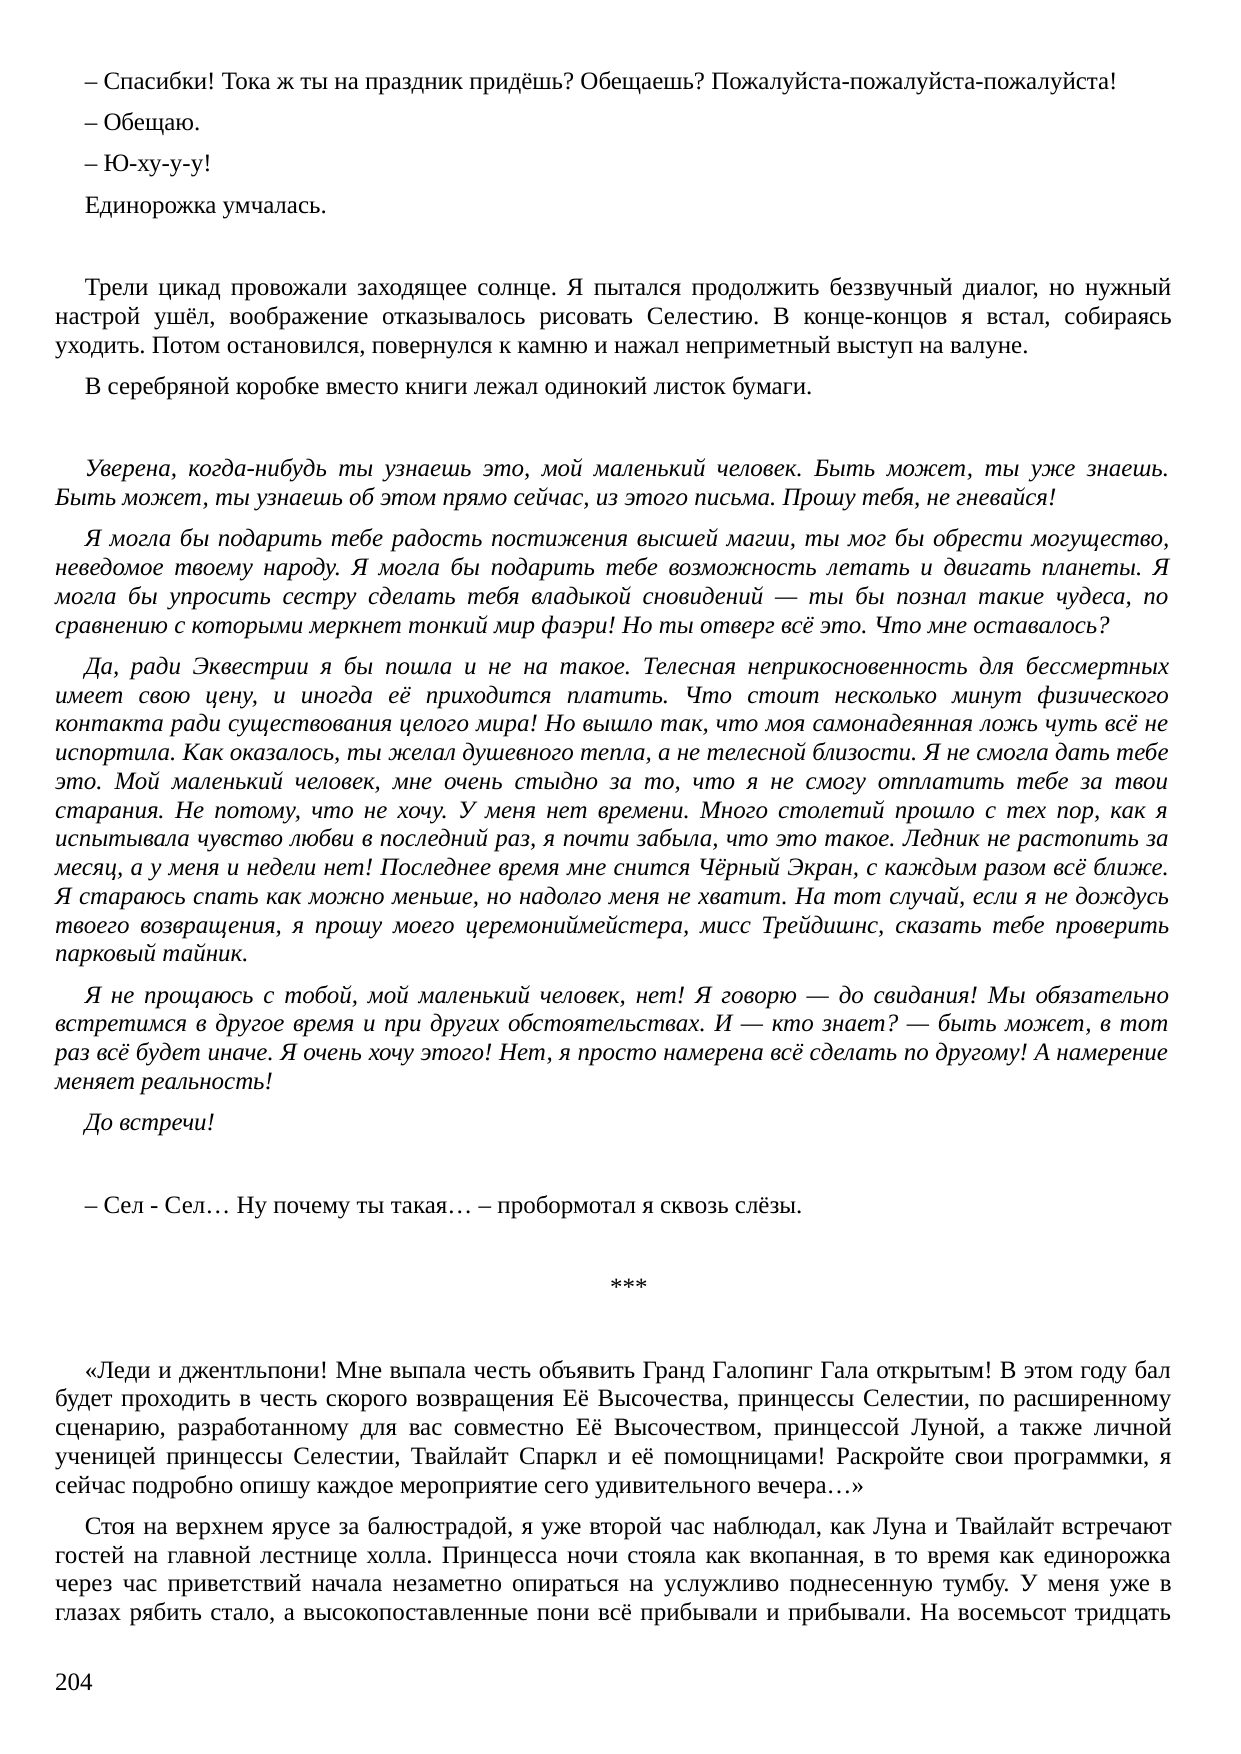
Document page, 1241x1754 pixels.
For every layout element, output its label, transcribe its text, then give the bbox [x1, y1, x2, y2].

text Трели цикад провожали заходящее солнце. Я пытался продолжить беззвучный диалог, но нужный настрой ушёл, воображение отказывалось рисовать Селестию. В конце-концов я встал, собираясь уходить. Потом остановился, повернулся к камню и нажал неприметный выступ на валуне. [55, 272, 1173, 358]
text Я могла бы подарить тебе радость постижения высшей магии, ты мог бы обрести могущество, неведомое твоему народу. Я могла бы подарить тебе возможность летать и двигать планеты. Я могла бы упросить сестру сделать тебя владыкой сновидений — ты бы познал такие чудеса, по сравнению с которыми меркнет тонкий мир фаэри! Но ты отверг всё это. Что мне оставалось? [55, 523, 1173, 638]
text Я не прощаюсь с тобой, мой маленький человек, нет! Я говорю — до свидания! Мы обязательно встретимся в другое время и при других обстоятельствах. И — кто знает? — быть может, в тот раз всё будет иначе. Я очень хочу этого! Нет, я просто намерена всё сделать по другому! А намерение меняет реальность! [55, 980, 1173, 1095]
text – Обещаю. [55, 107, 1173, 136]
text – Ю-ху-у-у! [55, 148, 1173, 177]
text Единорожка умчалась. [55, 190, 1173, 218]
text Уверена, когда-нибудь ты узнаешь это, мой маленький человек. Быть может, ты уже знаешь. Быть может, ты узнаешь об этом прямо сейчас, из этого письма. Прошу тебя, не гневайся! [55, 453, 1173, 511]
text В серебряной коробке вместо книги лежал одинокий листок бумаги. [55, 371, 1173, 400]
text «Леди и джентльпони! Мне выпала честь объявить Гранд Галопинг Гала открытым! В этом году бал будет проходить в честь скорого возвращения Её Высочества, принцессы Селестии, по расширенному сценарию, разработанному для вас совместно Её Высочеством, принцессой Луной, а также личной ученицей принцессы Селестии, Твайлайт Спаркл и её помощницами! Раскройте свои программки, я сейчас подробно опишу каждое мероприятие сего удивительного вечера…» [55, 1355, 1173, 1498]
text Да, ради Эквестрии я бы пошла и не на такое. Телесная неприкосновенность для бессмертных имеет свою цену, и иногда её приходится платить. Что стоит несколько минут физического контакта ради существования целого мира! Но вышло так, что моя самонадеянная ложь чуть всё не испортила. Как оказалось, ты желал душевного тепла, а не телесной близости. Я не смогла дать тебе это. Мой маленький человек, мне очень стыдно за то, что я не смогу отплатить тебе за твои старания. Не потому, что не хочу. У меня нет времени. Много столетий прошло с тех пор, как я испытывала чувство любви в последний раз, я почти забыла, что это такое. Ледник не растопить за месяц, а у меня и недели нет! Последнее время мне снится Чёрный Экран, с каждым разом всё ближе. Я стараюсь спать как можно меньше, но надолго меня не хватит. На тот случай, если я не дождусь твоего возвращения, я прошу моего церемониймейстера, мисс Трейдишнс, сказать тебе проверить парковый тайник. [55, 651, 1173, 967]
text – Сел - Сел… Ну почему ты такая… – пробормотал я сквозь слёзы. [55, 1190, 1173, 1218]
text – Спасибки! Тока ж ты на праздник придёшь? Обещаешь? Пожалуйста-пожалуйста-пожалуйста! [55, 66, 1173, 95]
text Стоя на верхнем ярусе за балюстрадой, я уже второй час наблюдал, как Луна и Твайлайт встречают гостей на главной лестнице холла. Принцесса ночи стояла как вкопанная, в то время как единорожка через час приветствий начала незаметно опираться на услужливо поднесенную тумбу. У меня уже в глазах рябить стало, а высокопоставленные пони всё прибывали и прибывали. На восемьсот тридцать [55, 1511, 1173, 1626]
text *** [55, 1272, 1173, 1301]
text До встречи! [55, 1107, 1173, 1136]
